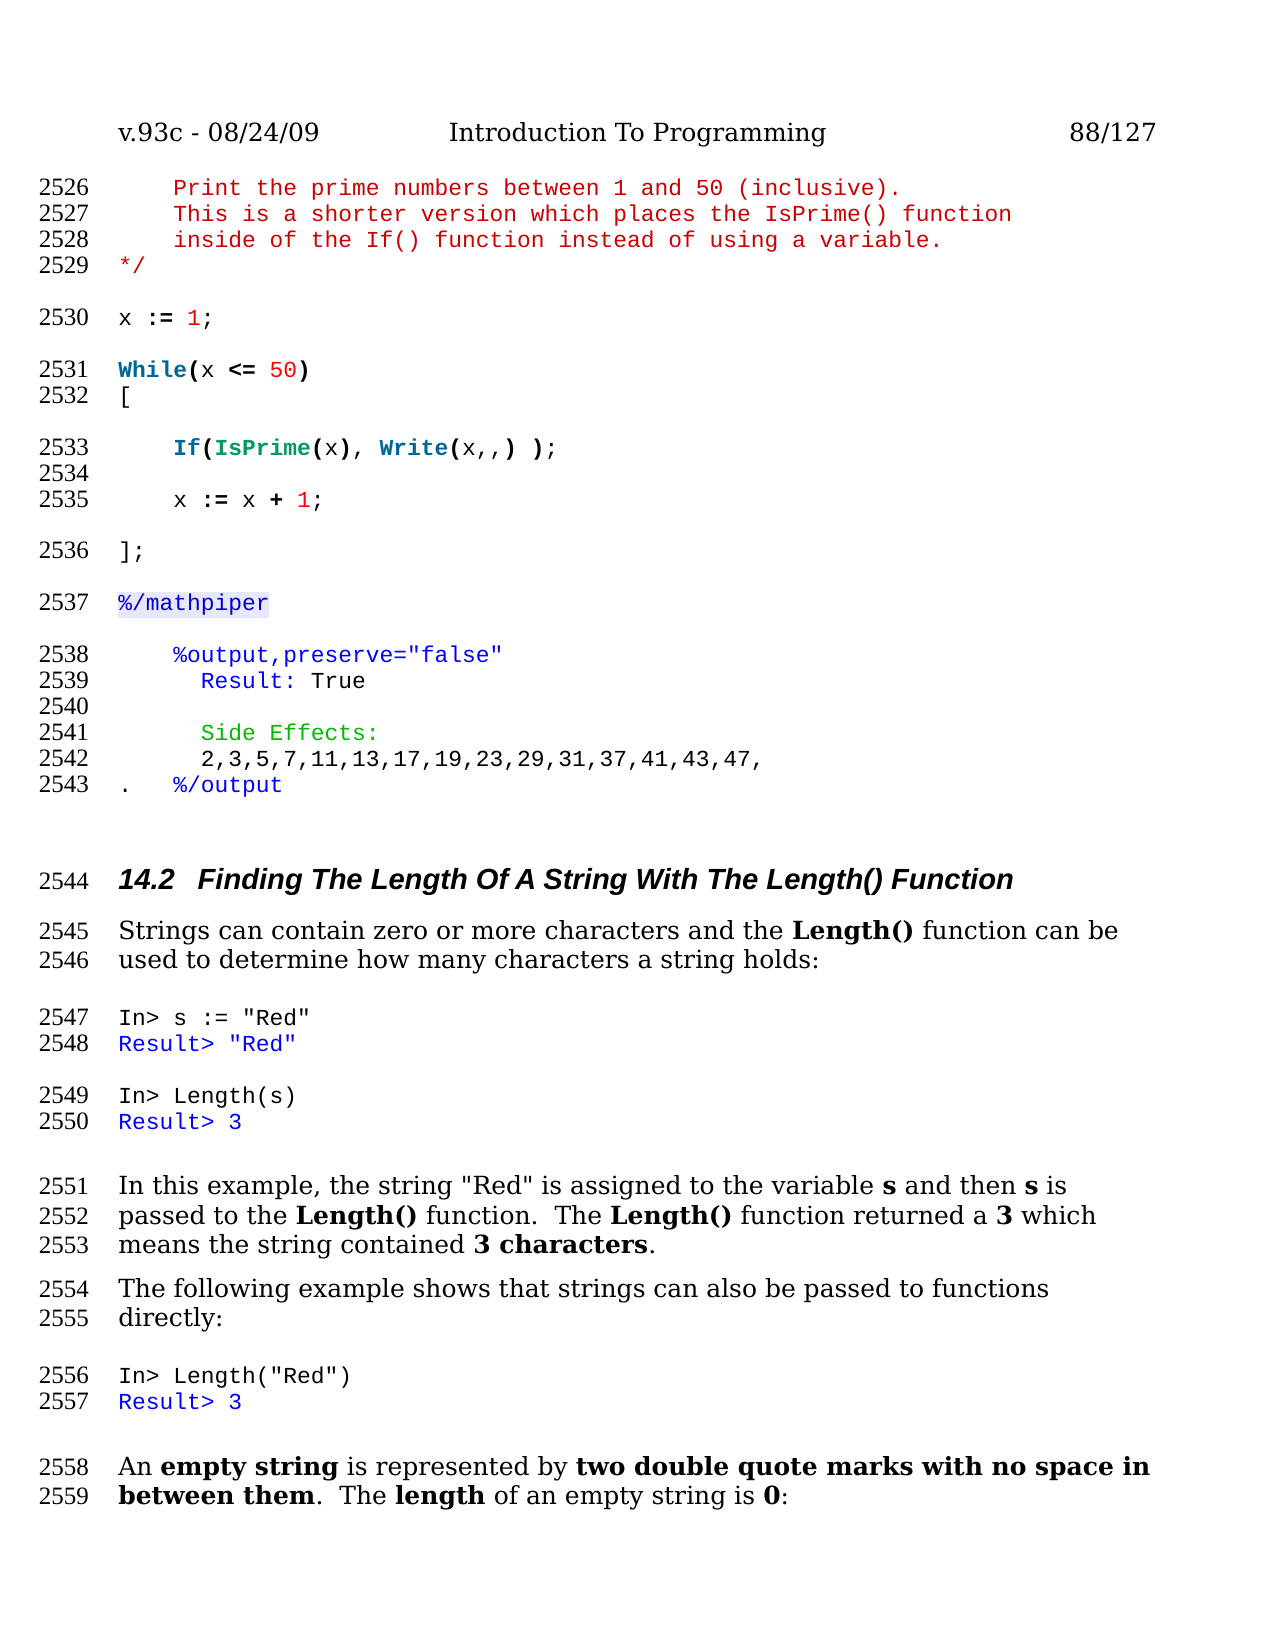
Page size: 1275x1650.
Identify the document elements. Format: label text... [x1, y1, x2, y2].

text Result> 3 [118, 1111, 1157, 1136]
text %/mathpiper [118, 592, 1157, 618]
text 2,3,5,7,11,13,17,19,23,29,31,37,41,43,47, [118, 747, 1157, 773]
text */ [118, 254, 1157, 281]
text Side Effects: [118, 721, 1157, 747]
text If(IsPrime(x), Write(x,,) ); [118, 436, 1157, 462]
text [ [118, 384, 1157, 410]
text Result> 3 [118, 1391, 1157, 1417]
text An empty string is represented by two double quote marks with no space in between them. The length of an empty string is 0: [118, 1452, 1157, 1510]
text x := 1; [118, 306, 1157, 332]
text In> Length("Red") [118, 1365, 1157, 1391]
text While(x <= 50) [118, 358, 1157, 384]
text . %/output [118, 773, 1157, 799]
text %output,preserve="false" [118, 644, 1157, 669]
text In> Length(s) [118, 1084, 1157, 1111]
text inside of the If() function instead of using a variable. [118, 229, 1157, 254]
text ]; [118, 540, 1157, 566]
text Print the prime numbers between 1 and 50 (inclusive). [118, 177, 1157, 203]
text In this example, the string "Red" is assigned to the variable s and then s is passed to the Length() function. The Length() function returned a 3 which means the string contained 3 characters. [118, 1171, 1157, 1259]
text Result> "Red" [118, 1033, 1157, 1059]
text In> s := "Red" [118, 1007, 1157, 1033]
text This is a shorter version which places the IsPrime() function [118, 203, 1157, 229]
subtitle Finding The Length Of A String With The Length() Function [118, 862, 1157, 895]
text The following example shows that strings can also be passed to functions directly: [118, 1274, 1157, 1333]
text x := x + 1; [118, 488, 1157, 514]
text Result: True [118, 669, 1157, 696]
text Strings can contain zero or more characters and the Length() function can be used to determine how many characters a string holds: [118, 916, 1157, 975]
